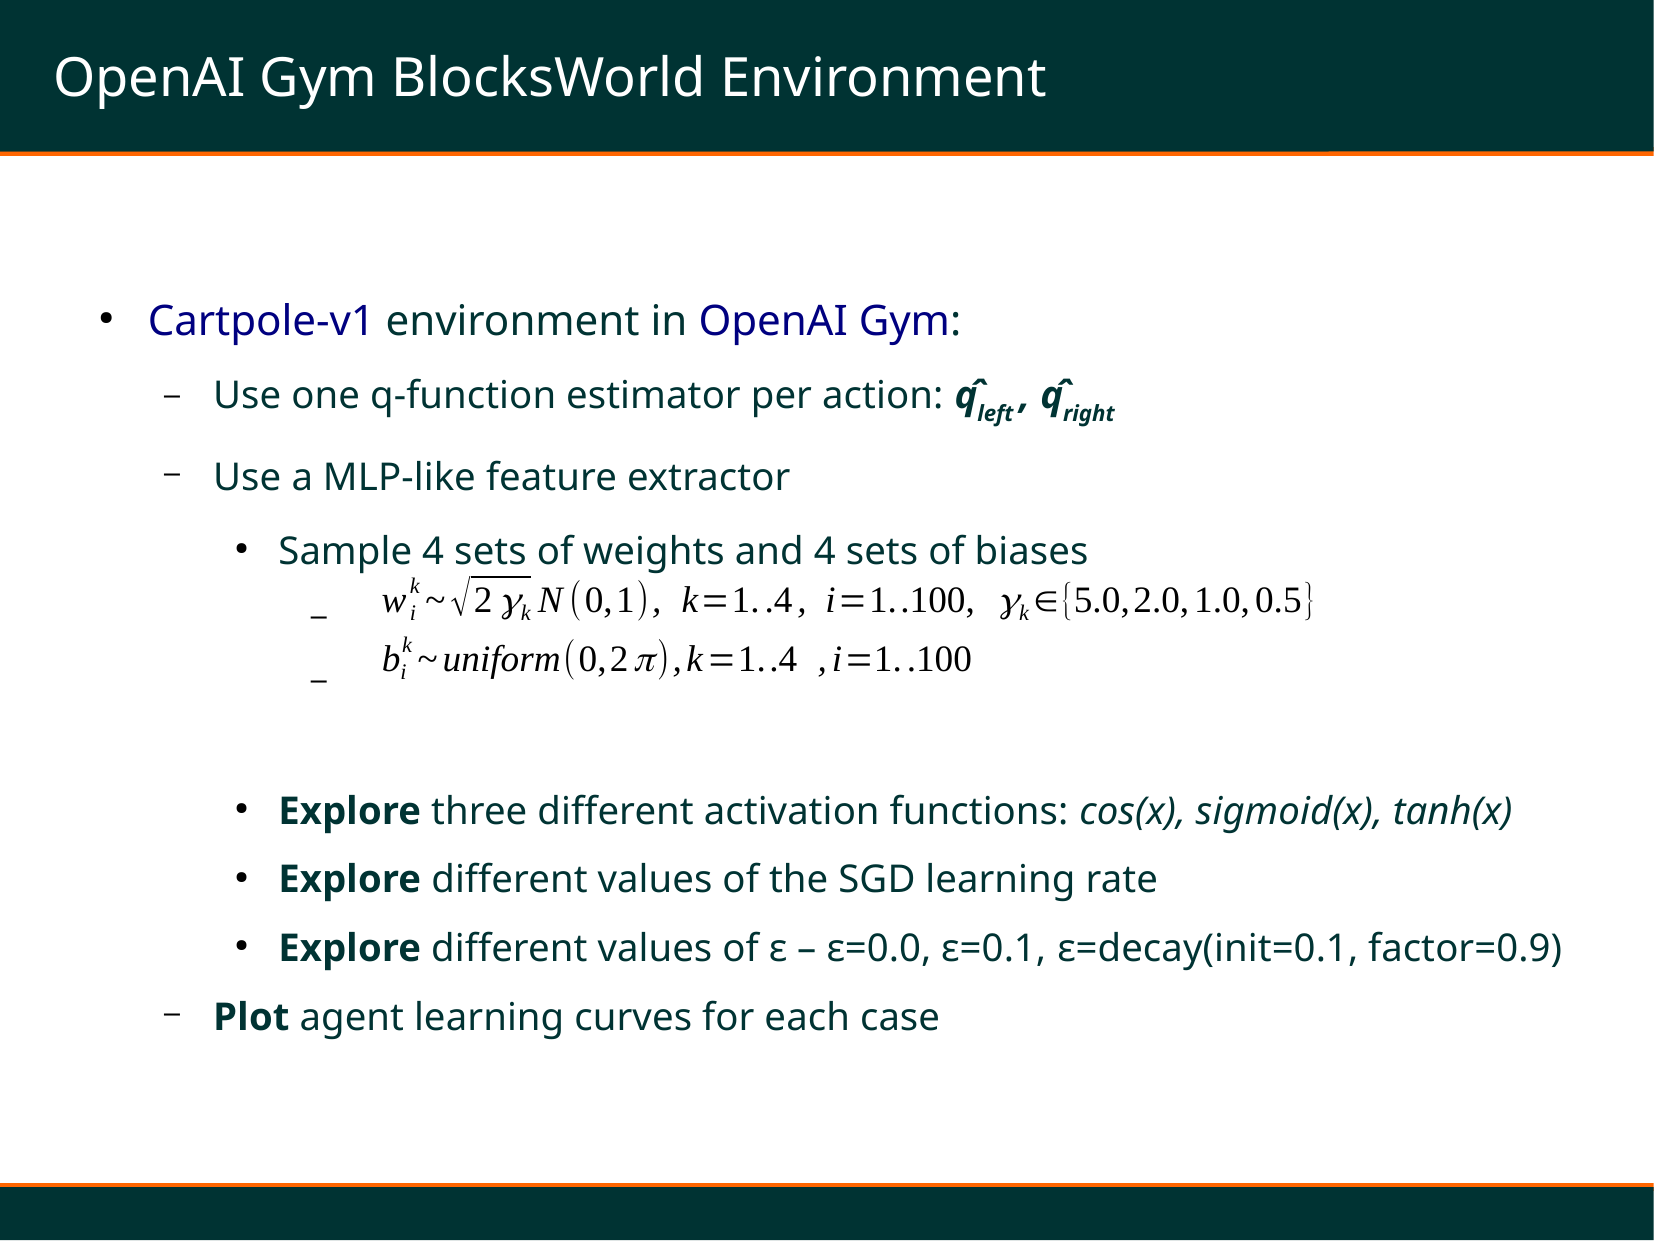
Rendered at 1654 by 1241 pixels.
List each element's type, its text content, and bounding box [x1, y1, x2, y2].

chart [375, 632, 979, 685]
title OpenAI Gym BlocksWorld Environment [0, 0, 1329, 152]
chart [375, 573, 1325, 626]
list Cartpole-v1 environment in OpenAI Gym: Use one q-function estimator per action: q̂left , q̂right Use a MLP-like feature extractor Sample 4 sets of weights and 4 sets of biases Explore three different activation functions: cos(x), sigmoid(x), tanh(x) Explore different values of the SGD learning rate Explore different values of ε – ε=0.0, ε=0.1, ε=decay(init=0.1, factor=0.9) Plot agent learning curves for each case [82, 290, 1571, 1051]
